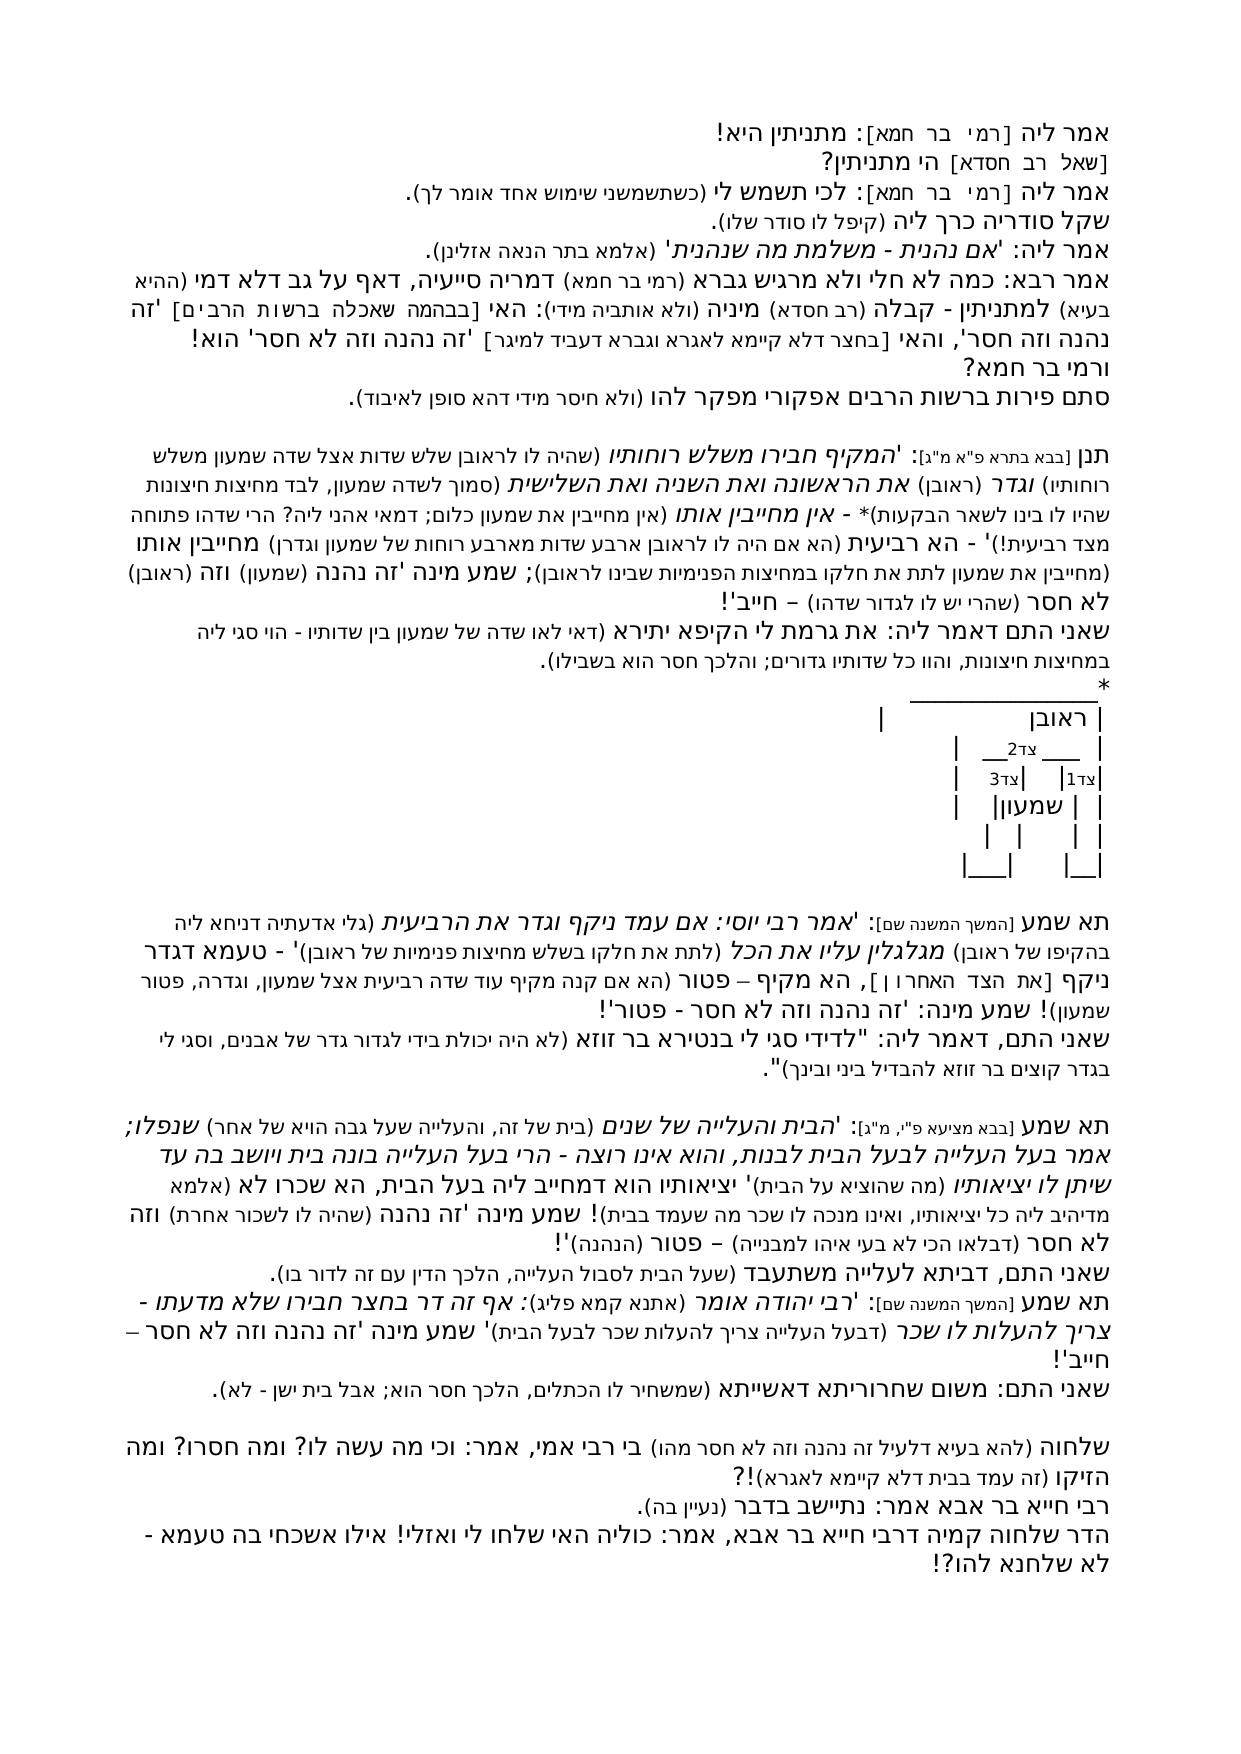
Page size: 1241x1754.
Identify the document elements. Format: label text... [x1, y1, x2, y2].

text תא שמע [המשך המשנה שם]: 'אמר רבי יוסי: אם עמד ניקף וגדר את הרביעית (גלי אדעתיה דניחא ליה בהקיפו של ראובן) מגלגלין עליו את הכל (לתת את חלקו בשלש מחיצות פנימיות של ראובן)' - טעמא דגדר ניקף [את הצד האחרון], הא מקיף – פטור (הא אם קנה מקיף עוד שדה רביעית אצל שמעון, וגדרה, פטור שמעון)! שמע מינה: 'זה נהנה וזה לא חסר - פטור'! [118, 907, 1110, 1024]
text שקל סודריה כרך ליה (קיפל לו סודר שלו). [118, 207, 1110, 236]
text | | שמעון| | [118, 791, 1110, 820]
text שאני התם: משום שחרוריתא דאשייתא (שמשחיר לו הכתלים, הלכך חסר הוא; אבל בית ישן - לא). [118, 1374, 1110, 1404]
text שאני התם, דביתא לעלייה משתעבד (שעל הבית לסבול העלייה, הלכך הדין עם זה לדור בו). [118, 1258, 1110, 1287]
text תא שמע [המשך המשנה שם]: 'רבי יהודה אומר (אתנא קמא פליג): אף זה דר בחצר חבירו שלא מדעתו - צריך להעלות לו שכר (דבעל העלייה צריך להעלות שכר לבעל הבית)' שמע מינה 'זה נהנה וזה לא חסר – חייב'! [118, 1287, 1110, 1374]
text |__| |___| [118, 849, 1110, 878]
text *_______________ [118, 674, 1110, 703]
text שאני התם דאמר ליה: את גרמת לי הקיפא יתירא (דאי לאו שדה של שמעון בין שדותיו - הוי סגי ליה במחיצות חיצונות, והוו כל שדותיו גדורים; והלכך חסר הוא בשבילו). [118, 616, 1110, 674]
text שאני התם, דאמר ליה: "לדידי סגי לי בנטירא בר זוזא (לא היה יכולת בידי לגדור גדר של אבנים, וסגי לי בגדר קוצים בר זוזא להבדיל ביני ובינך)". [118, 1024, 1110, 1083]
text סתם פירות ברשות הרבים אפקורי מפקר להו (ולא חיסר מידי דהא סופן לאיבוד). [118, 382, 1110, 412]
text אמר ליה [רמי בר חמא]: לכי תשמש לי (כשתשמשני שימוש אחד אומר לך). [118, 177, 1110, 207]
text |צד1| |צד3 | [118, 762, 1110, 791]
text | | | | [118, 820, 1110, 849]
text תנן [בבא בתרא פ"א מ"ג]: 'המקיף חבירו משלש רוחותיו (שהיה לו לראובן שלש שדות אצל שדה שמעון משלש רוחותיו) וגדר (ראובן) את הראשונה ואת השניה ואת השלישית (סמוך לשדה שמעון, לבד מחיצות חיצונות שהיו לו בינו לשאר הבקעות)* - אין מחייבין אותו (אין מחייבין את שמעון כלום; דמאי אהני ליה? הרי שדהו פתוחה מצד רביעית!)' - הא רביעית (הא אם היה לו לראובן ארבע שדות מארבע רוחות של שמעון וגדרן) מחייבין אותו (מחייבין את שמעון לתת את חלקו במחיצות הפנימיות שבינו לראובן); שמע מינה 'זה נהנה (שמעון) וזה (ראובן) לא חסר (שהרי יש לו לגדור שדהו) – חייב'! [118, 440, 1110, 616]
text רבי חייא בר אבא אמר: נתיישב בדבר (נעיין בה). [118, 1491, 1110, 1520]
text [שאל רב חסדא] הי מתניתין? [118, 148, 1110, 177]
text אמר רבא: כמה לא חלי ולא מרגיש גברא (רמי בר חמא) דמריה סייעיה, דאף על גב דלא דמי (ההיא בעיא) למתניתין - קבלה (רב חסדא) מיניה (ולא אותביה מידי): האי [בבהמה שאכלה ברשות הרבים] 'זה נהנה וזה חסר', והאי [בחצר דלא קיימא לאגרא וגברא דעביד למיגר] 'זה נהנה וזה לא חסר' הוא! [118, 265, 1110, 353]
text הדר שלחוה קמיה דרבי חייא בר אבא, אמר: כוליה האי שלחו לי ואזלי! אילו אשכחי בה טעמא - לא שלחנא להו?! [118, 1520, 1110, 1578]
text אמר ליה [רמי בר חמא]: מתניתין היא! [118, 118, 1110, 148]
text ורמי בר חמא? [118, 353, 1110, 382]
text | ראובן | [118, 703, 1110, 732]
text אמר ליה: 'אם נהנית - משלמת מה שנהנית' (אלמא בתר הנאה אזלינן). [118, 236, 1110, 265]
text תא שמע [בבא מציעא פ"י, מ"ג]: 'הבית והעלייה של שנים (בית של זה, והעלייה שעל גבה הויא של אחר) שנפלו; אמר בעל העלייה לבעל הבית לבנות, והוא אינו רוצה - הרי בעל העלייה בונה בית ויושב בה עד שיתן לו יציאותיו (מה שהוציא על הבית)' יציאותיו הוא דמחייב ליה בעל הבית, הא שכרו לא (אלמא מדיהיב ליה כל יציאותיו, ואינו מנכה לו שכר מה שעמד בבית)! שמע מינה 'זה נהנה (שהיה לו לשכור אחרת) וזה לא חסר (דבלאו הכי לא בעי איהו למבנייה) – פטור (הנהנה)'! [118, 1111, 1110, 1258]
text | ___ צד2__ | [118, 732, 1110, 762]
text שלחוה (להא בעיא דלעיל זה נהנה וזה לא חסר מהו) בי רבי אמי, אמר: וכי מה עשה לו? ומה חסרו? ומה הזיקו (זה עמד בבית דלא קיימא לאגרא)!? [118, 1432, 1110, 1491]
